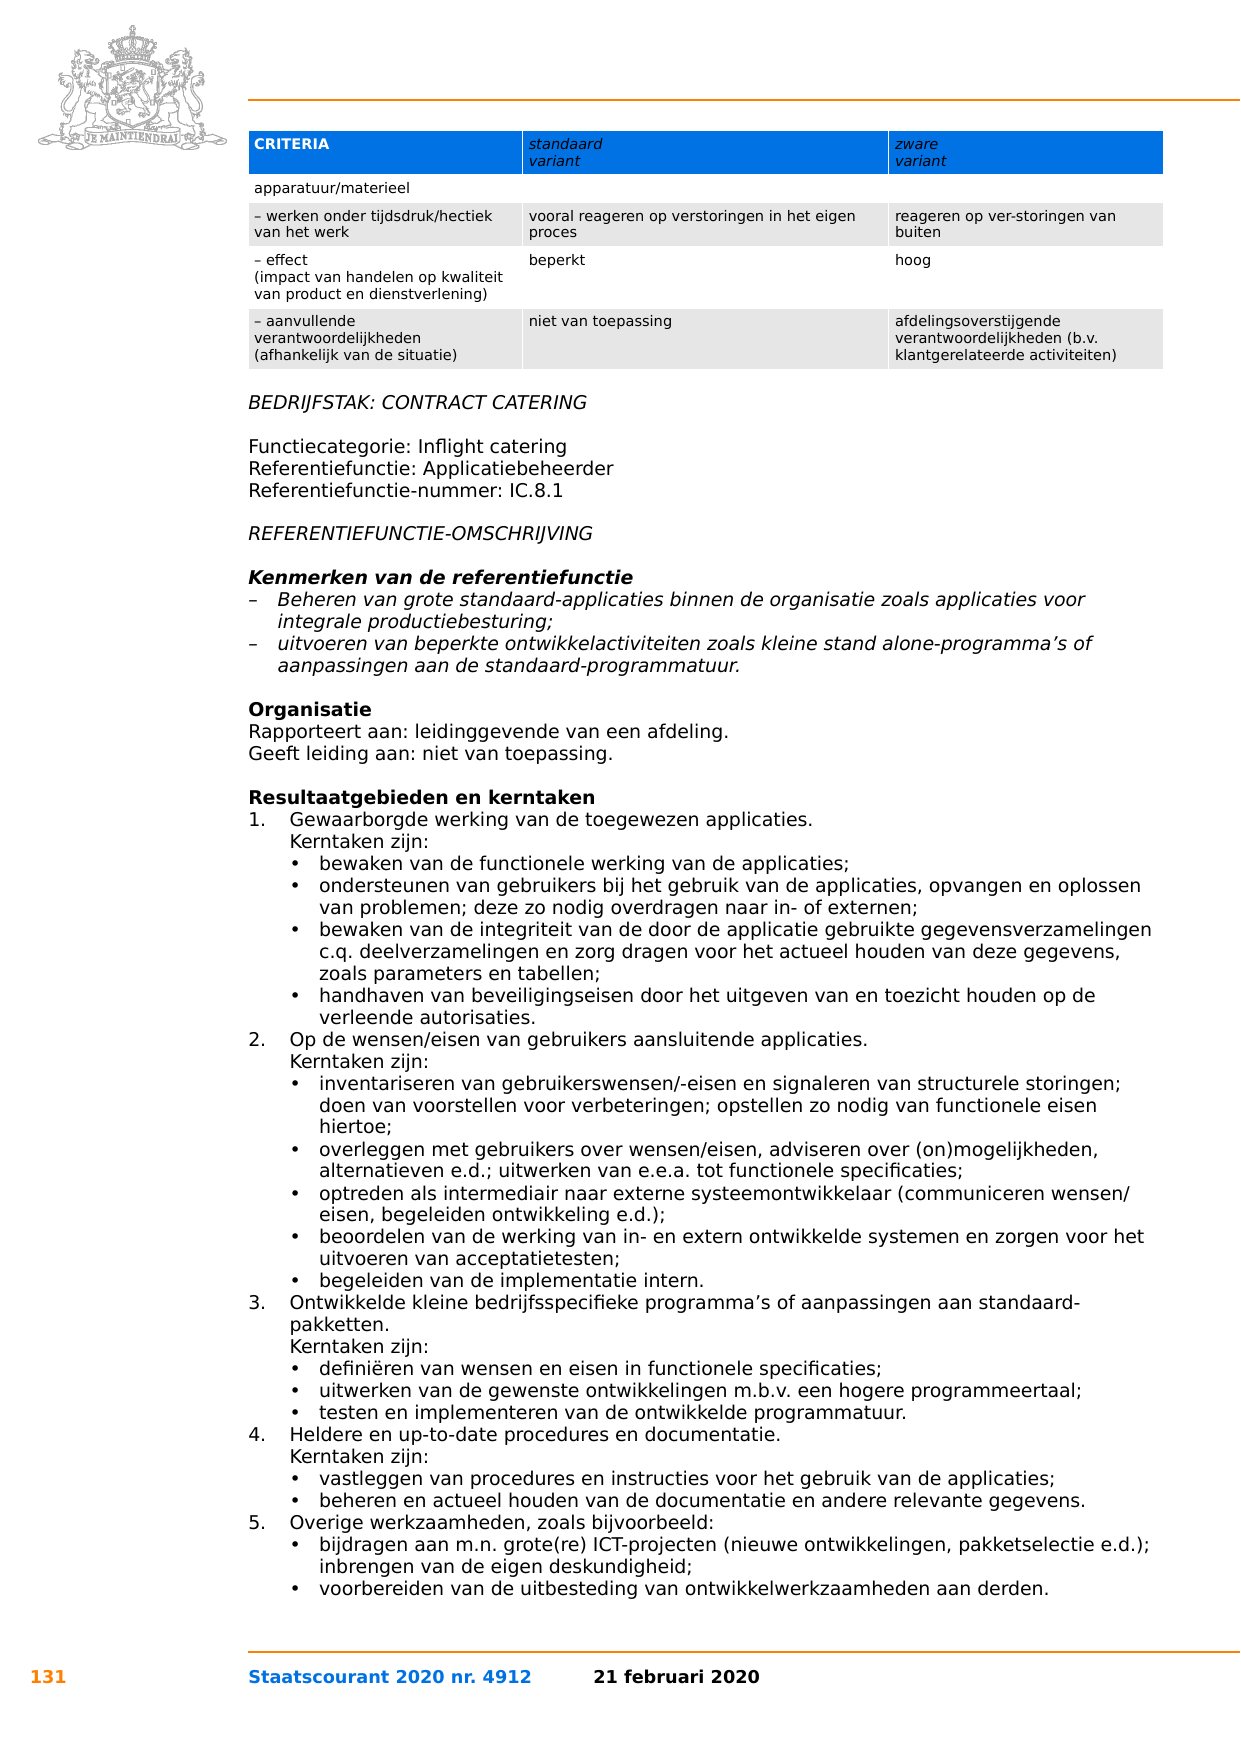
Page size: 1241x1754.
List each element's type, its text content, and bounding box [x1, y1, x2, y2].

table_cell niet van toepassing [523, 309, 888, 369]
text Kenmerken van de referentiefunctie [248, 567, 1163, 589]
text 5. Overige werkzaamheden, zoals bijvoorbeeld: [248, 1512, 1163, 1534]
text • beoordelen van de werking van in- en extern ontwikkelde systemen en zorgen voor het uitvoeren van acceptatietesten; [289, 1226, 1163, 1270]
text • voorbereiden van de uitbesteding van ontwikkelwerkzaamheden aan derden. [289, 1578, 1163, 1600]
text Rapporteert aan: leidinggevende van een afdeling. [248, 721, 1163, 743]
text 1. Gewaarborgde werking van de toegewezen applicaties. [248, 809, 1163, 831]
table_cell vooral reageren op verstoringen in het eigen proces [523, 203, 888, 246]
text Kerntaken zijn: [289, 1336, 1163, 1358]
text • handhaven van beveiligingseisen door het uitgeven van en toezicht houden op de verleende autorisaties. [289, 984, 1163, 1028]
table_cell – aanvullende verantwoordelijkheden (afhankelijk van de situatie) [249, 309, 522, 369]
text • begeleiden van de implementatie intern. [289, 1270, 1163, 1292]
text Resultaatgebieden en kerntaken [248, 787, 1163, 809]
text – uitvoeren van beperkte ontwikkelactiviteiten zoals kleine stand alone-programma’s of aanpassingen aan de standaard-programmatuur. [248, 633, 1163, 677]
table_cell reageren op ver-storingen van buiten [889, 203, 1163, 246]
text • bewaken van de integriteit van de door de applicatie gebruikte gegevensverzamelingen c.q. deelverzamelingen en zorg dragen voor het actueel houden van deze gegevens, zoals parameters en tabellen; [289, 919, 1163, 984]
text • uitwerken van de gewenste ontwikkelingen m.b.v. een hogere programmeertaal; [289, 1380, 1163, 1402]
table_cell afdelingsoverstijgende verantwoordelijkheden (b.v. klantgerelateerde activiteiten) [889, 309, 1163, 369]
table_cell beperkt [523, 247, 888, 307]
table_header zware variant [889, 131, 1163, 174]
text • bewaken van de functionele werking van de applicaties; [289, 853, 1163, 875]
text • bijdragen aan m.n. grote(re) ICT-projecten (nieuwe ontwikkelingen, pakketselectie e.d.); inbrengen van de eigen deskundigheid; [289, 1534, 1163, 1578]
text 2. Op de wensen/eisen van gebruikers aansluitende applicaties. [248, 1028, 1163, 1051]
text • vastleggen van procedures en instructies voor het gebruik van de applicaties; [289, 1468, 1163, 1490]
text • ondersteunen van gebruikers bij het gebruik van de applicaties, opvangen en oplossen van problemen; deze zo nodig overdragen naar in- of externen; [289, 875, 1163, 919]
text • definiëren van wensen en eisen in functionele specificaties; [289, 1358, 1163, 1380]
text Organisatie [248, 699, 1163, 721]
table_cell – werken onder tijdsdruk/hectiek van het werk [249, 203, 522, 246]
table_header standaard variant [523, 131, 888, 174]
picture [38, 25, 227, 150]
text • testen en implementeren van de ontwikkelde programmatuur. [289, 1402, 1163, 1424]
subtitle BEDRIJFSTAK: CONTRACT CATERING [248, 392, 1163, 414]
text • beheren en actueel houden van de documentatie en andere relevante gegevens. [289, 1490, 1163, 1512]
text Functiecategorie: Inflight catering [248, 436, 1163, 457]
text – Beheren van grote standaard-applicaties binnen de organisatie zoals applicaties voor integrale productiebesturing; [248, 589, 1163, 633]
table_header CRITERIA [249, 131, 522, 174]
subtitle REFERENTIEFUNCTIE-OMSCHRIJVING [248, 523, 1163, 545]
text • inventariseren van gebruikerswensen/-eisen en signaleren van structurele storingen; doen van voorstellen voor verbeteringen; opstellen zo nodig van functionele eisen hiertoe; [289, 1072, 1163, 1138]
text • overleggen met gebruikers over wensen/eisen, adviseren over (on)mogelijkheden, alternatieven e.d.; uitwerken van e.e.a. tot functionele specificaties; [289, 1138, 1163, 1182]
text Kerntaken zijn: [289, 831, 1163, 853]
text Geeft leiding aan: niet van toepassing. [248, 743, 1163, 765]
text Kerntaken zijn: [289, 1051, 1163, 1072]
table_cell hoog [889, 247, 1163, 307]
text 4. Heldere en up-to-date procedures en documentatie. [248, 1424, 1163, 1446]
text • optreden als intermediair naar externe systeemontwikkelaar (communiceren wensen/ eisen, begeleiden ontwikkeling e.d.); [289, 1182, 1163, 1226]
text 3. Ontwikkelde kleine bedrijfsspecifieke programma’s of aanpassingen aan standaard-pakketten. [248, 1292, 1163, 1336]
table_cell [523, 175, 888, 202]
table_cell [889, 175, 1163, 202]
text Referentiefunctie: Applicatiebeheerder [248, 457, 1163, 479]
table_cell – effect (impact van handelen op kwaliteit van product en dienstverlening) [249, 247, 522, 307]
text Kerntaken zijn: [289, 1446, 1163, 1468]
text Referentiefunctie-nummer: IC.8.1 [248, 479, 1163, 501]
table_cell apparatuur/materieel [249, 175, 522, 202]
